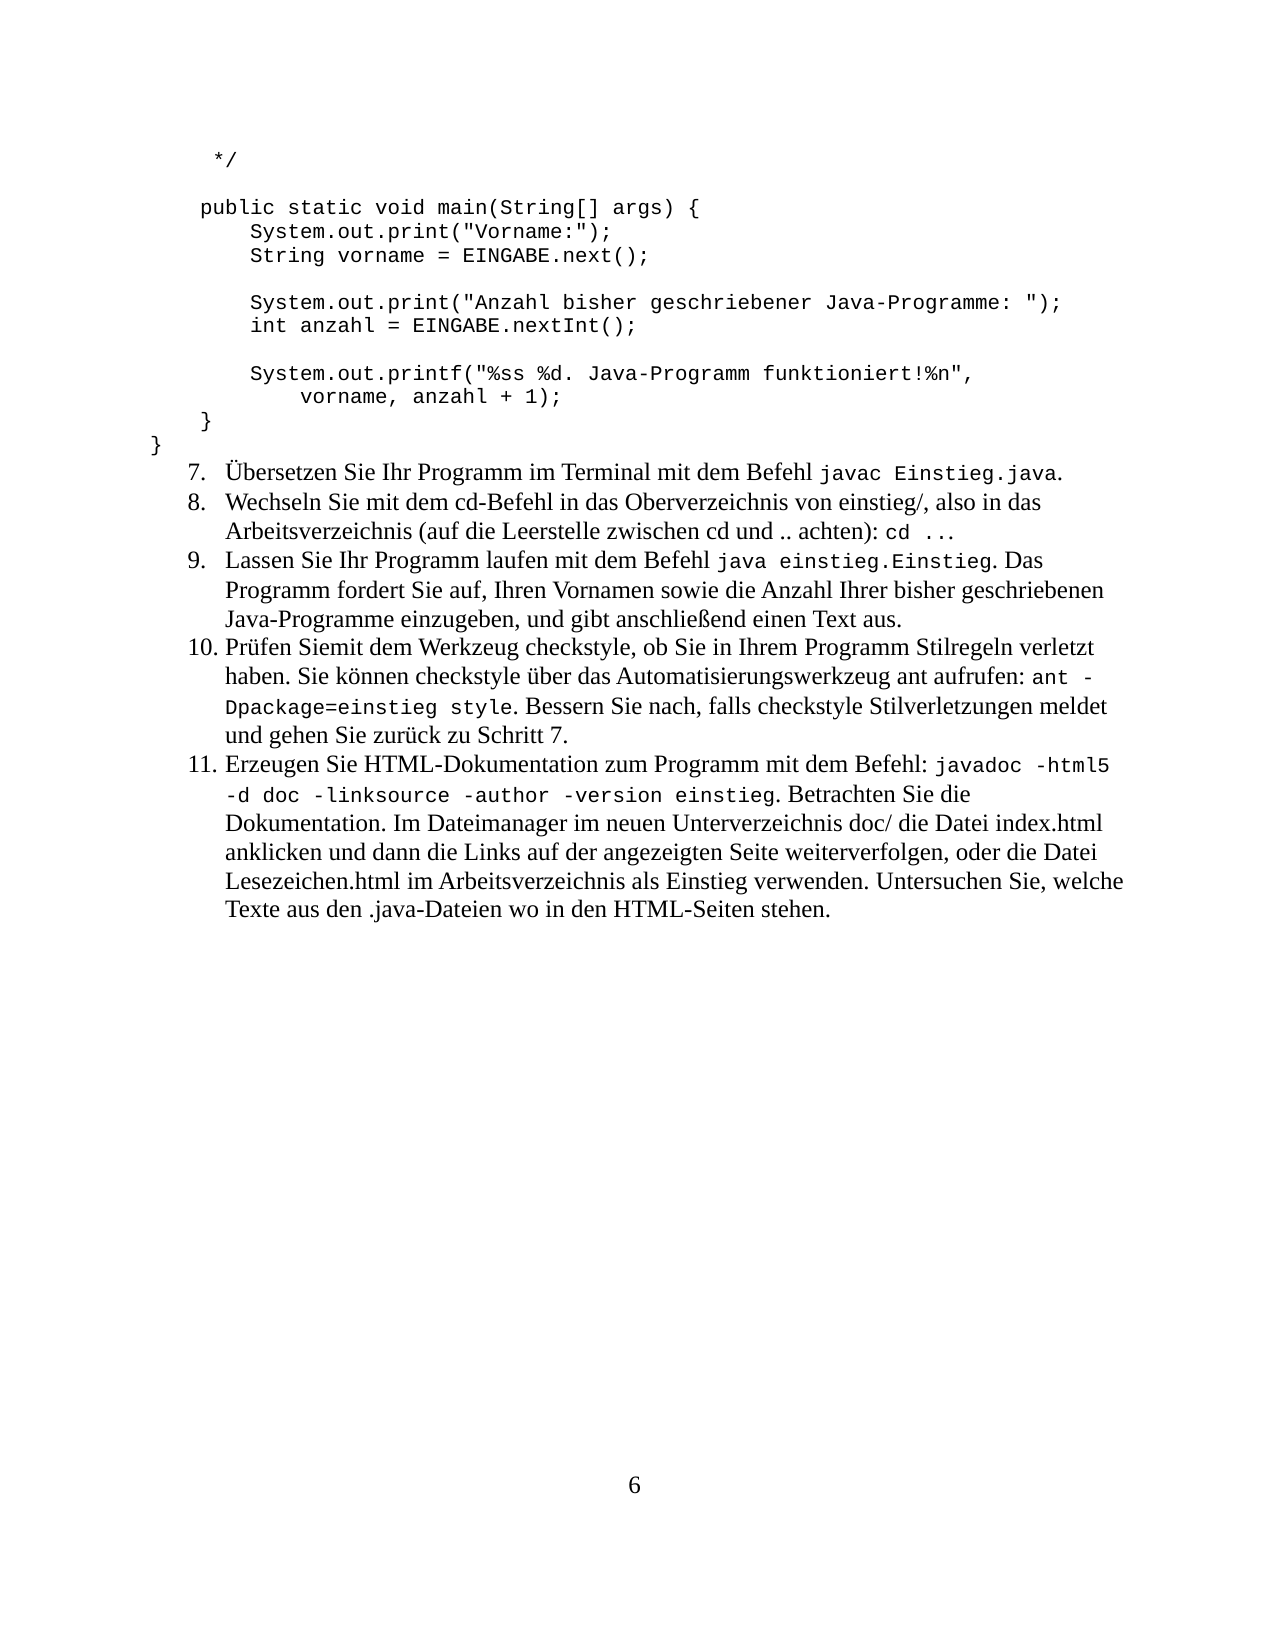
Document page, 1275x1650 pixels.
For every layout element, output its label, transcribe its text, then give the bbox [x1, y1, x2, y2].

text public static void main(String[] args) { [150, 197, 1125, 221]
list Übersetzen Sie Ihr Programm im Terminal mit dem Befehl javac Einstieg.java. [187, 457, 1125, 487]
text System.out.printf("%ss %d. Java-Programm funktioniert!%n", [150, 363, 1125, 386]
text */ [150, 150, 1125, 174]
list Lassen Sie Ihr Programm laufen mit dem Befehl java einstieg.Einstieg. Das Programm fordert Sie auf, Ihren Vornamen sowie die Anzahl Ihrer bisher geschriebenen Java-Programme einzugeben, und gibt anschließend einen Text aus. [187, 545, 1125, 632]
text System.out.print("Vorname:"); [150, 221, 1125, 244]
text System.out.print("Anzahl bisher geschriebener Java-Programme: "); [150, 292, 1125, 316]
text } [150, 410, 1125, 434]
list Erzeugen Sie HTML-Dokumentation zum Programm mit dem Befehl: javadoc -html5 -d doc -linksource -author -version einstieg. Betrachten Sie die Dokumentation. Im Dateimanager im neuen Unterverzeichnis doc/ die Datei index.html anklicken und dann die Links auf der angezeigten Seite weiterverfolgen, oder die Datei Lesezeichen.html im Arbeitsverzeichnis als Einstieg verwenden. Untersuchen Sie, welche Texte aus den .java-Dateien wo in den HTML-Seiten stehen. [187, 749, 1125, 923]
list Prüfen Siemit dem Werkzeug checkstyle, ob Sie in Ihrem Programm Stilregeln verletzt haben. Sie können checkstyle über das Automatisierungswerkzeug ant aufrufen: ant -Dpackage=einstieg style. Bessern Sie nach, falls checkstyle Stilverletzungen meldet und gehen Sie zurück zu Schritt 7. [187, 632, 1125, 749]
text int anzahl = EINGABE.nextInt(); [150, 316, 1125, 339]
text String vorname = EINGABE.next(); [150, 244, 1125, 268]
list Wechseln Sie mit dem cd-Befehl in das Oberverzeichnis von einstieg/, also in das Arbeitsverzeichnis (auf die Leerstelle zwischen cd und .. achten): cd ... [187, 487, 1125, 545]
text vorname, anzahl + 1); [150, 386, 1125, 410]
text } [150, 434, 1125, 457]
